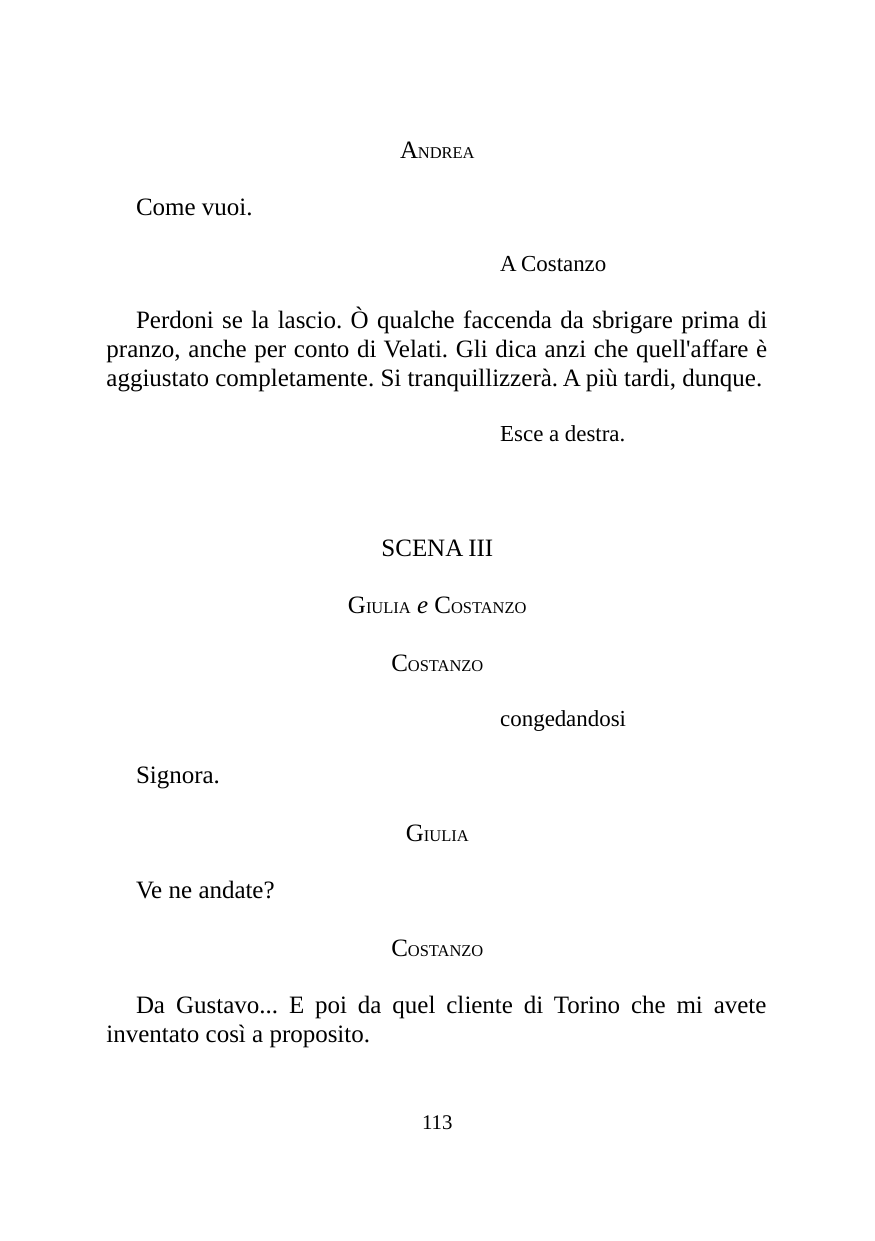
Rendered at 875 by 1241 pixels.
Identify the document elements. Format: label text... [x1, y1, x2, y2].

text Signora. [106, 760, 768, 789]
text A Costanzo [500, 250, 768, 276]
text Giulia e Costanzo [106, 590, 768, 619]
text SCENA III [106, 533, 768, 561]
text Da Gustavo... E poi da quel cliente di Torino che mi avete inventato così a proposito. [106, 990, 768, 1048]
text Come vuoi. [106, 192, 768, 221]
text congedandosi [500, 705, 768, 732]
text Costanzo [106, 648, 768, 676]
text Costanzo [106, 933, 768, 962]
text Ve ne andate? [106, 875, 768, 904]
text Andrea [106, 135, 768, 164]
text Esce a destra. [500, 420, 768, 446]
text Giulia [106, 818, 768, 847]
text Perdoni se la lascio. Ò qualche faccenda da sbrigare prima di pranzo, anche per conto di Velati. Gli dica anzi che quell'affare è aggiustato completamente. Si tranquillizzerà. A più tardi, dunque. [106, 305, 768, 391]
